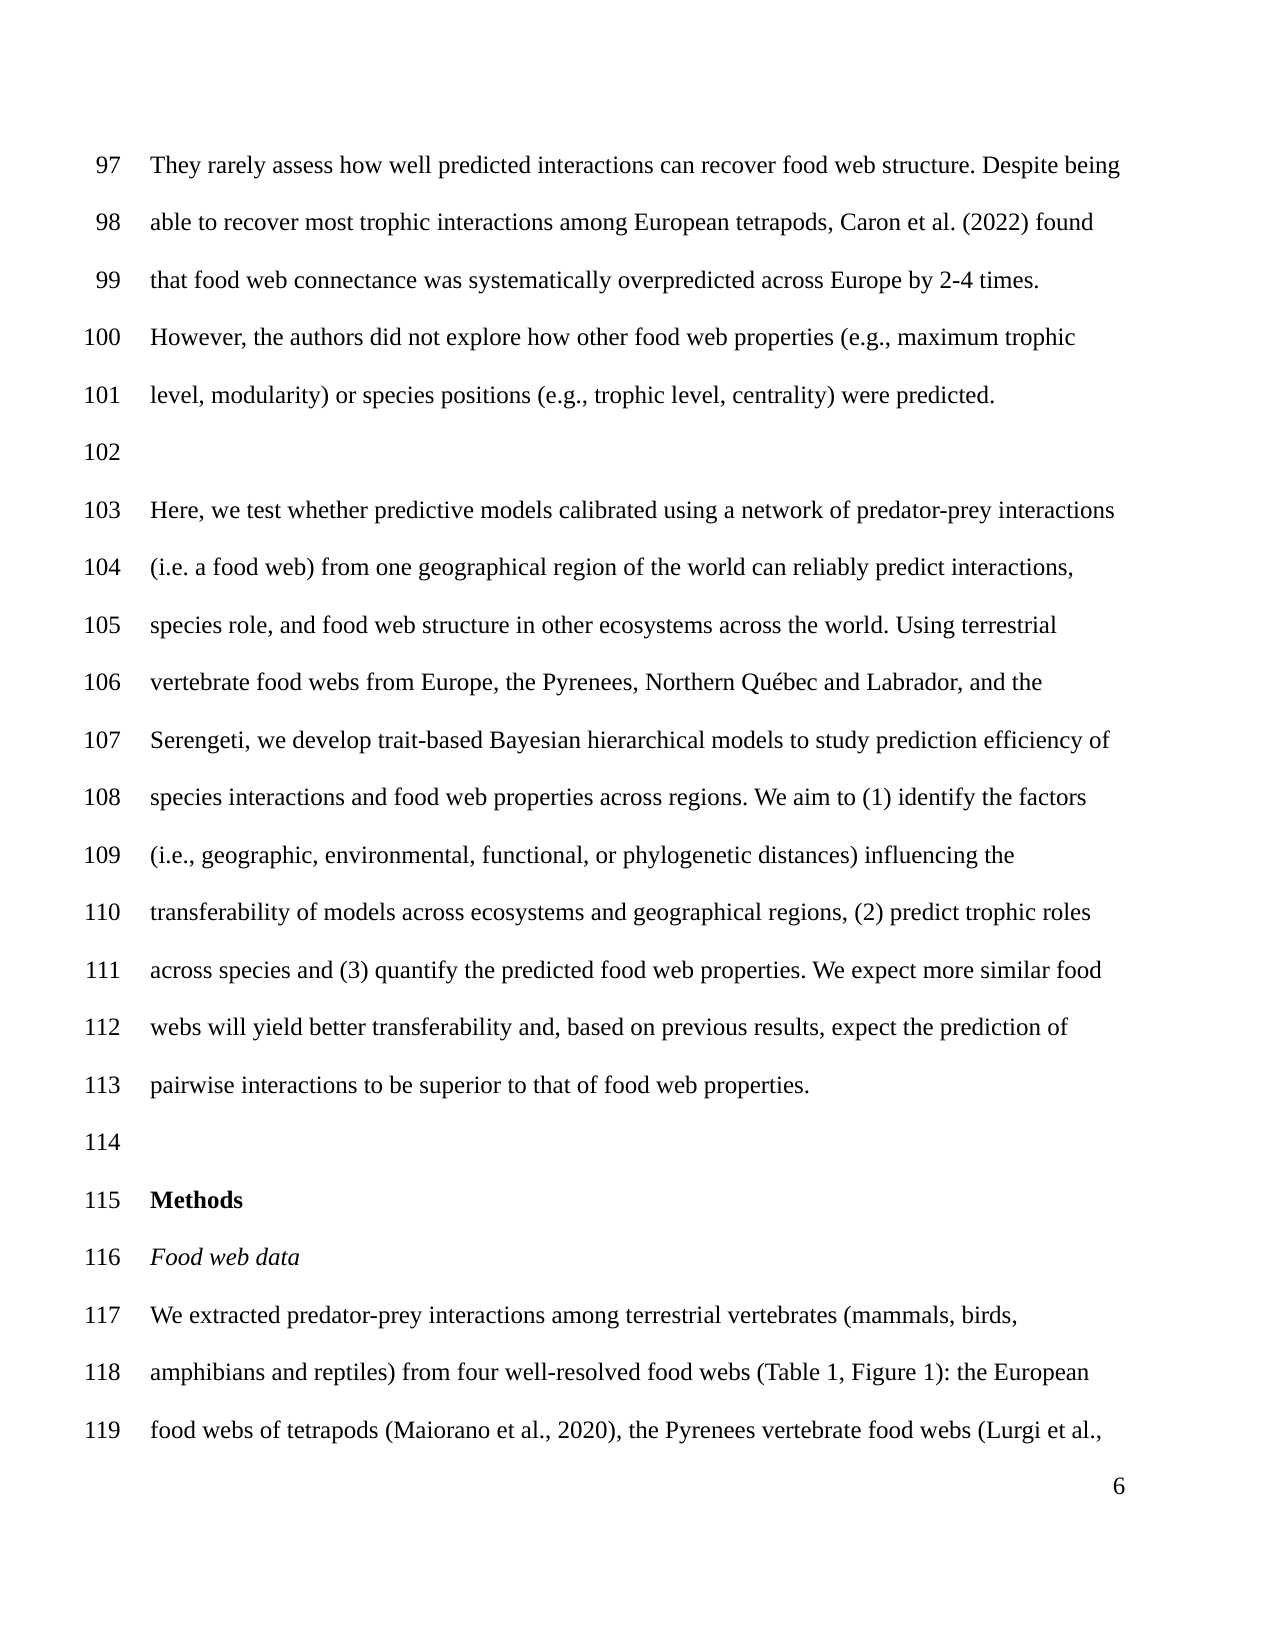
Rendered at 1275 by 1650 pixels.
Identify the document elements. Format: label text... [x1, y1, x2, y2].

text Food web data [150, 1242, 1125, 1271]
text Here, we test whether predictive models calibrated using a network of predator-prey interactions (i.e. a food web) from one geographical region of the world can reliably predict interactions, species role, and food web structure in other ecosystems across the world. Using terrestrial vertebrate food webs from Europe, the Pyrenees, Northern Québec and Labrador, and the Serengeti, we develop trait-based Bayesian hierarchical models to study prediction efficiency of species interactions and food web properties across regions. We aim to (1) identify the factors (i.e., geographic, environmental, functional, or phylogenetic distances) influencing the transferability of models across ecosystems and geographical regions, (2) predict trophic roles across species and (3) quantify the predicted food web properties. We expect more similar food webs will yield better transferability and, based on previous results, expect the prediction of pairwise interactions to be superior to that of food web properties. [150, 495, 1125, 1099]
text We extracted predator-prey interactions among terrestrial vertebrates (mammals, birds, amphibians and reptiles) from four well-resolved food webs (Table 1, Figure 1): the European food webs of tetrapods (Maiorano et al., 2020), the Pyrenees vertebrate food webs (Lurgi et al., [150, 1300, 1125, 1444]
text Methods [150, 1185, 1125, 1214]
text They rarely assess how well predicted interactions can recover food web structure. Despite being able to recover most trophic interactions among European tetrapods, Caron et al. (2022) found that food web connectance was systematically overpredicted across Europe by 2-4 times. However, the authors did not explore how other food web properties (e.g., maximum trophic level, modularity) or species positions (e.g., trophic level, centrality) were predicted. [150, 150, 1125, 409]
